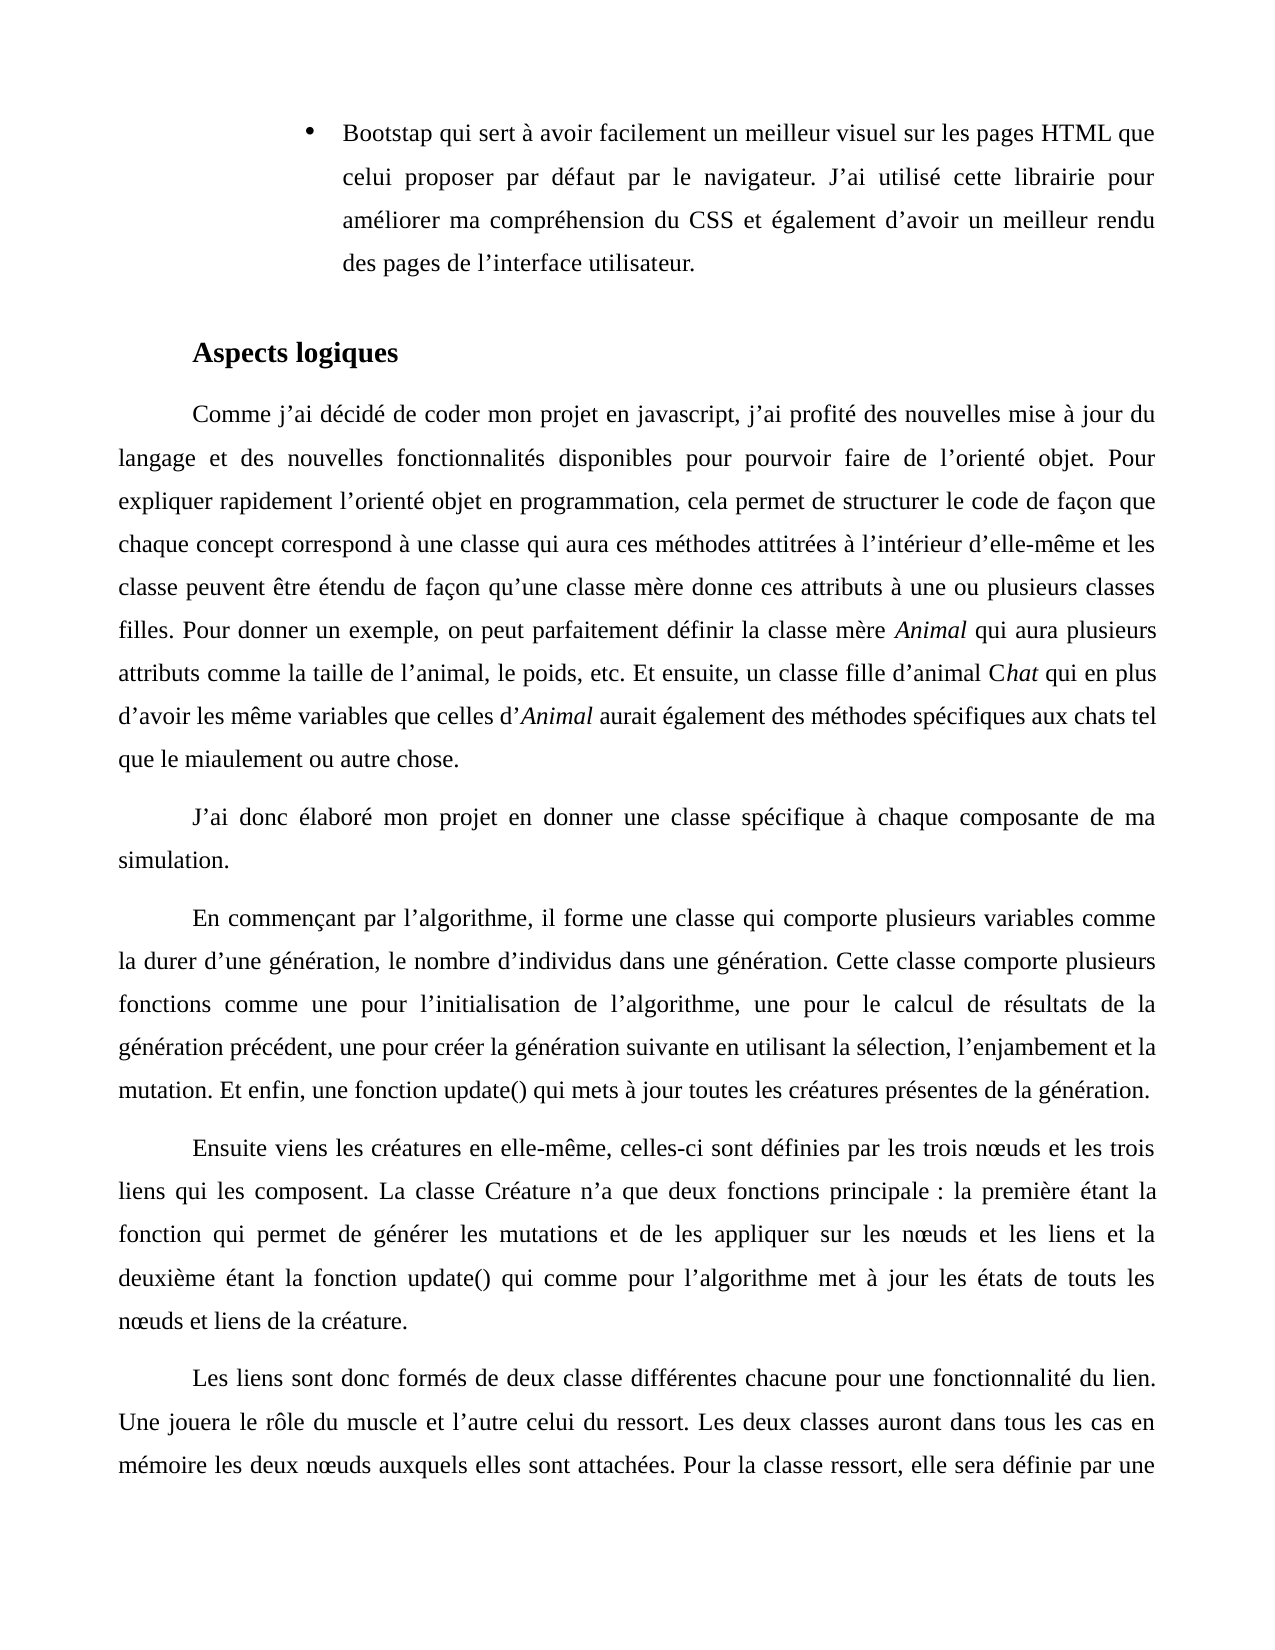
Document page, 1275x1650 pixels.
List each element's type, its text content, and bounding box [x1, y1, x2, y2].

text Aspects logiques [118, 335, 1157, 368]
text Comme j’ai décidé de coder mon projet en javascript, j’ai profité des nouvelles mise à jour du langage et des nouvelles fonctionnalités disponibles pour pourvoir faire de l’orienté objet. Pour expliquer rapidement l’orienté objet en programmation, cela permet de structurer le code de façon que chaque concept correspond à une classe qui aura ces méthodes attitrées à l’intérieur d’elle-même et les classe peuvent être étendu de façon qu’une classe mère donne ces attributs à une ou plusieurs classes filles. Pour donner un exemple, on peut parfaitement définir la classe mère Animal qui aura plusieurs attributs comme la taille de l’animal, le poids, etc. Et ensuite, un classe fille d’animal Chat qui en plus d’avoir les même variables que celles d’Animal aurait également des méthodes spécifiques aux chats tel que le miaulement ou autre chose. [118, 399, 1157, 773]
text Les liens sont donc formés de deux classe différentes chacune pour une fonctionnalité du lien. Une jouera le rôle du muscle et l’autre celui du ressort. Les deux classes auront dans tous les cas en mémoire les deux nœuds auxquels elles sont attachées. Pour la classe ressort, elle sera définie par une [118, 1363, 1157, 1478]
text Ensuite viens les créatures en elle-même, celles-ci sont définies par les trois nœuds et les trois liens qui les composent. La classe Créature n’a que deux fonctions principale : la première étant la fonction qui permet de générer les mutations et de les appliquer sur les nœuds et les liens et la deuxième étant la fonction update() qui comme pour l’algorithme met à jour les états de touts les nœuds et liens de la créature. [118, 1133, 1157, 1334]
text J’ai donc élaboré mon projet en donner une classe spécifique à chaque composante de ma simulation. [118, 802, 1157, 874]
list Bootstap qui sert à avoir facilement un meilleur visuel sur les pages HTML que celui proposer par défaut par le navigateur. J’ai utilisé cette librairie pour améliorer ma compréhension du CSS et également d’avoir un meilleur rendu des pages de l’interface utilisateur. [305, 118, 1157, 277]
text En commençant par l’algorithme, il forme une classe qui comporte plusieurs variables comme la durer d’une génération, le nombre d’individus dans une génération. Cette classe comporte plusieurs fonctions comme une pour l’initialisation de l’algorithme, une pour le calcul de résultats de la génération précédent, une pour créer la génération suivante en utilisant la sélection, l’enjambement et la mutation. Et enfin, une fonction update() qui mets à jour toutes les créatures présentes de la génération. [118, 903, 1157, 1104]
